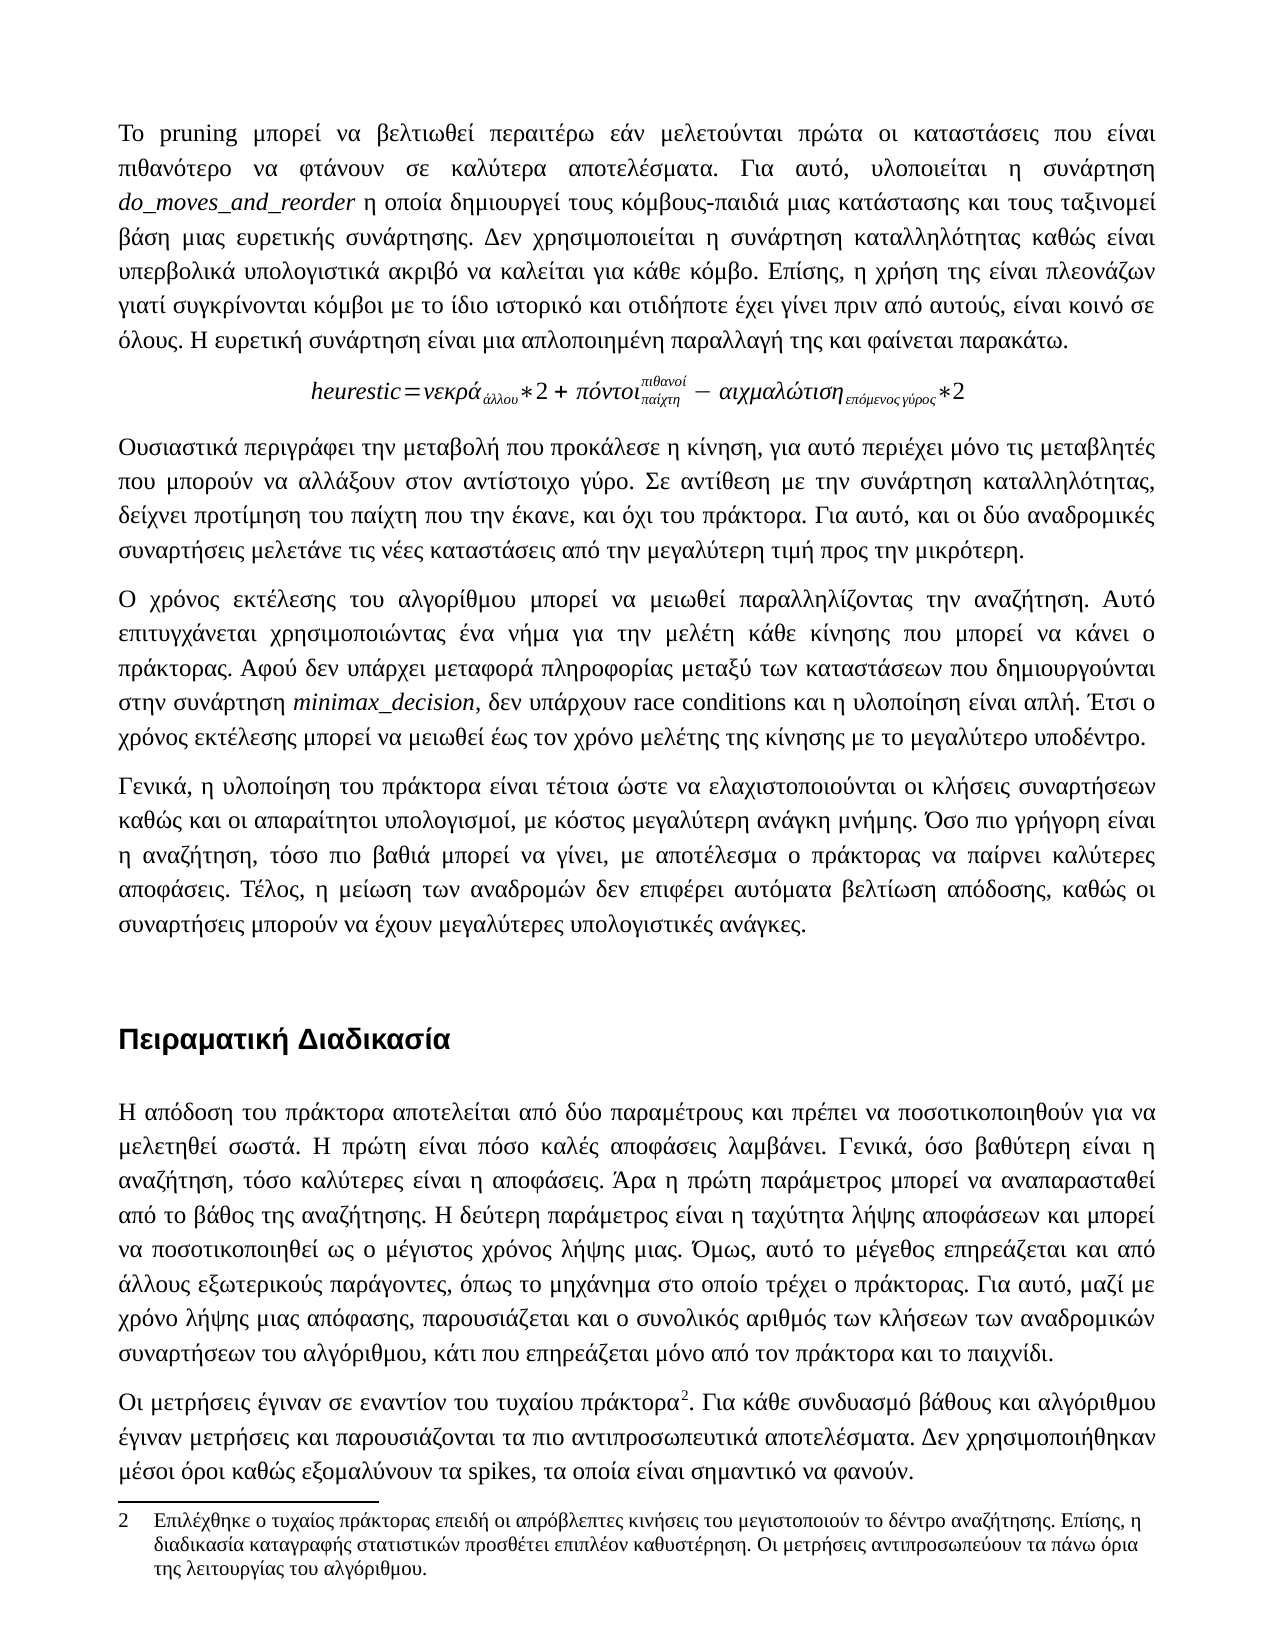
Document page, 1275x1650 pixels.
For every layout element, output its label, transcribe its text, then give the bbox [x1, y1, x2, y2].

text Γενικά, η υλοποίηση του πράκτορα είναι τέτοια ώστε να ελαχιστοποιούνται οι κλήσεις συναρτήσεων καθώς και οι απαραίτητοι υπολογισμοί, με κόστος μεγαλύτερη ανάγκη μνήμης. Όσο πιο γρήγορη είναι η αναζήτηση, τόσο πιο βαθιά μπορεί να γίνει, με αποτέλεσμα ο πράκτορας να παίρνει καλύτερες αποφάσεις. Τέλος, η μείωση των αναδρομών δεν επιφέρει αυτόματα βελτίωση απόδοσης, καθώς οι συναρτήσεις μπορούν να έχουν μεγαλύτερες υπολογιστικές ανάγκες. [118, 771, 1157, 938]
text Επιλέχθηκε ο τυχαίος πράκτορας επειδή οι απρόβλεπτες κινήσεις του μεγιστοποιούν το δέντρο αναζήτησης. Επίσης, η διαδικασία καταγραφής στατιστικών προσθέτει επιπλέον καθυστέρηση. Οι μετρήσεις αντιπροσωπεύουν τα πάνω όρια της λειτουργίας του αλγόριθμου. [118, 1508, 1157, 1580]
text Οι μετρήσεις έγιναν σε εναντίον του τυχαίου πράκτορα. Για κάθε συνδυασμό βάθους και αλγόριθμου έγιναν μετρήσεις και παρουσιάζονται τα πιο αντιπροσωπευτικά αποτελέσματα. Δεν χρησιμοποιήθηκαν μέσοι όροι καθώς εξομαλύνουν τα spikes, τα οποία είναι σημαντικό να φανούν. [118, 1387, 1157, 1485]
subtitle Πειραματική Διαδικασία [118, 1022, 1157, 1055]
text Ουσιαστικά περιγράφει την μεταβολή που προκάλεσε η κίνηση, για αυτό περιέχει μόνο τις μεταβλητές που μπορούν να αλλάξουν στον αντίστοιχο γύρο. Σε αντίθεση με την συνάρτηση καταλληλότητας, δείχνει προτίμηση του παίχτη που την έκανε, και όχι του πράκτορα. Για αυτό, και οι δύο αναδρομικές συναρτήσεις μελετάνε τις νέες καταστάσεις από την μεγαλύτερη τιμή προς την μικρότερη. [118, 432, 1157, 564]
text Ο χρόνος εκτέλεσης του αλγορίθμου μπορεί να μειωθεί παραλληλίζοντας την αναζήτηση. Αυτό επιτυγχάνεται χρησιμοποιώντας ένα νήμα για την μελέτη κάθε κίνησης που μπορεί να κάνει ο πράκτορας. Αφού δεν υπάρχει μεταφορά πληροφορίας μεταξύ των καταστάσεων που δημιουργούνται στην συνάρτηση minimax_decision, δεν υπάρχουν race conditions και η υλοποίηση είναι απλή. Έτσι ο χρόνος εκτέλεσης μπορεί να μειωθεί έως τον χρόνο μελέτης της κίνησης με το μεγαλύτερο υποδέντρο. [118, 584, 1157, 751]
text Το pruning μπορεί να βελτιωθεί περαιτέρω εάν μελετούνται πρώτα οι καταστάσεις που είναι πιθανότερο να φτάνουν σε καλύτερα αποτελέσματα. Για αυτό, υλοποιείται η συνάρτηση do_moves_and_reorder η οποία δημιουργεί τους κόμβους-παιδιά μιας κατάστασης και τους ταξινομεί βάση μιας ευρετικής συνάρτησης. Δεν χρησιμοποιείται η συνάρτηση καταλληλότητας καθώς είναι υπερβολικά υπολογιστικά ακριβό να καλείται για κάθε κόμβο. Επίσης, η χρήση της είναι πλεονάζων γιατί συγκρίνονται κόμβοι με το ίδιο ιστορικό και οτιδήποτε έχει γίνει πριν από αυτούς, είναι κοινό σε όλους. Η ευρετική συνάρτηση είναι μια απλοποιημένη παραλλαγή της και φαίνεται παρακάτω. [118, 118, 1157, 354]
text Η απόδοση του πράκτορα αποτελείται από δύο παραμέτρους και πρέπει να ποσοτικοποιηθούν για να μελετηθεί σωστά. Η πρώτη είναι πόσο καλές αποφάσεις λαμβάνει. Γενικά, όσο βαθύτερη είναι η αναζήτηση, τόσο καλύτερες είναι η αποφάσεις. Άρα η πρώτη παράμετρος μπορεί να αναπαρασταθεί από το βάθος της αναζήτησης. Η δεύτερη παράμετρος είναι η ταχύτητα λήψης αποφάσεων και μπορεί να ποσοτικοποιηθεί ως ο μέγιστος χρόνος λήψης μιας. Όμως, αυτό το μέγεθος επηρεάζεται και από άλλους εξωτερικούς παράγοντες, όπως το μηχάνημα στο οποίο τρέχει ο πράκτορας. Για αυτό, μαζί με χρόνο λήψης μιας απόφασης, παρουσιάζεται και ο συνολικός αριθμός των κλήσεων των αναδρομικών συναρτήσεων του αλγόριθμου, κάτι που επηρεάζεται μόνο από τον πράκτορα και το παιχνίδι. [118, 1097, 1157, 1367]
